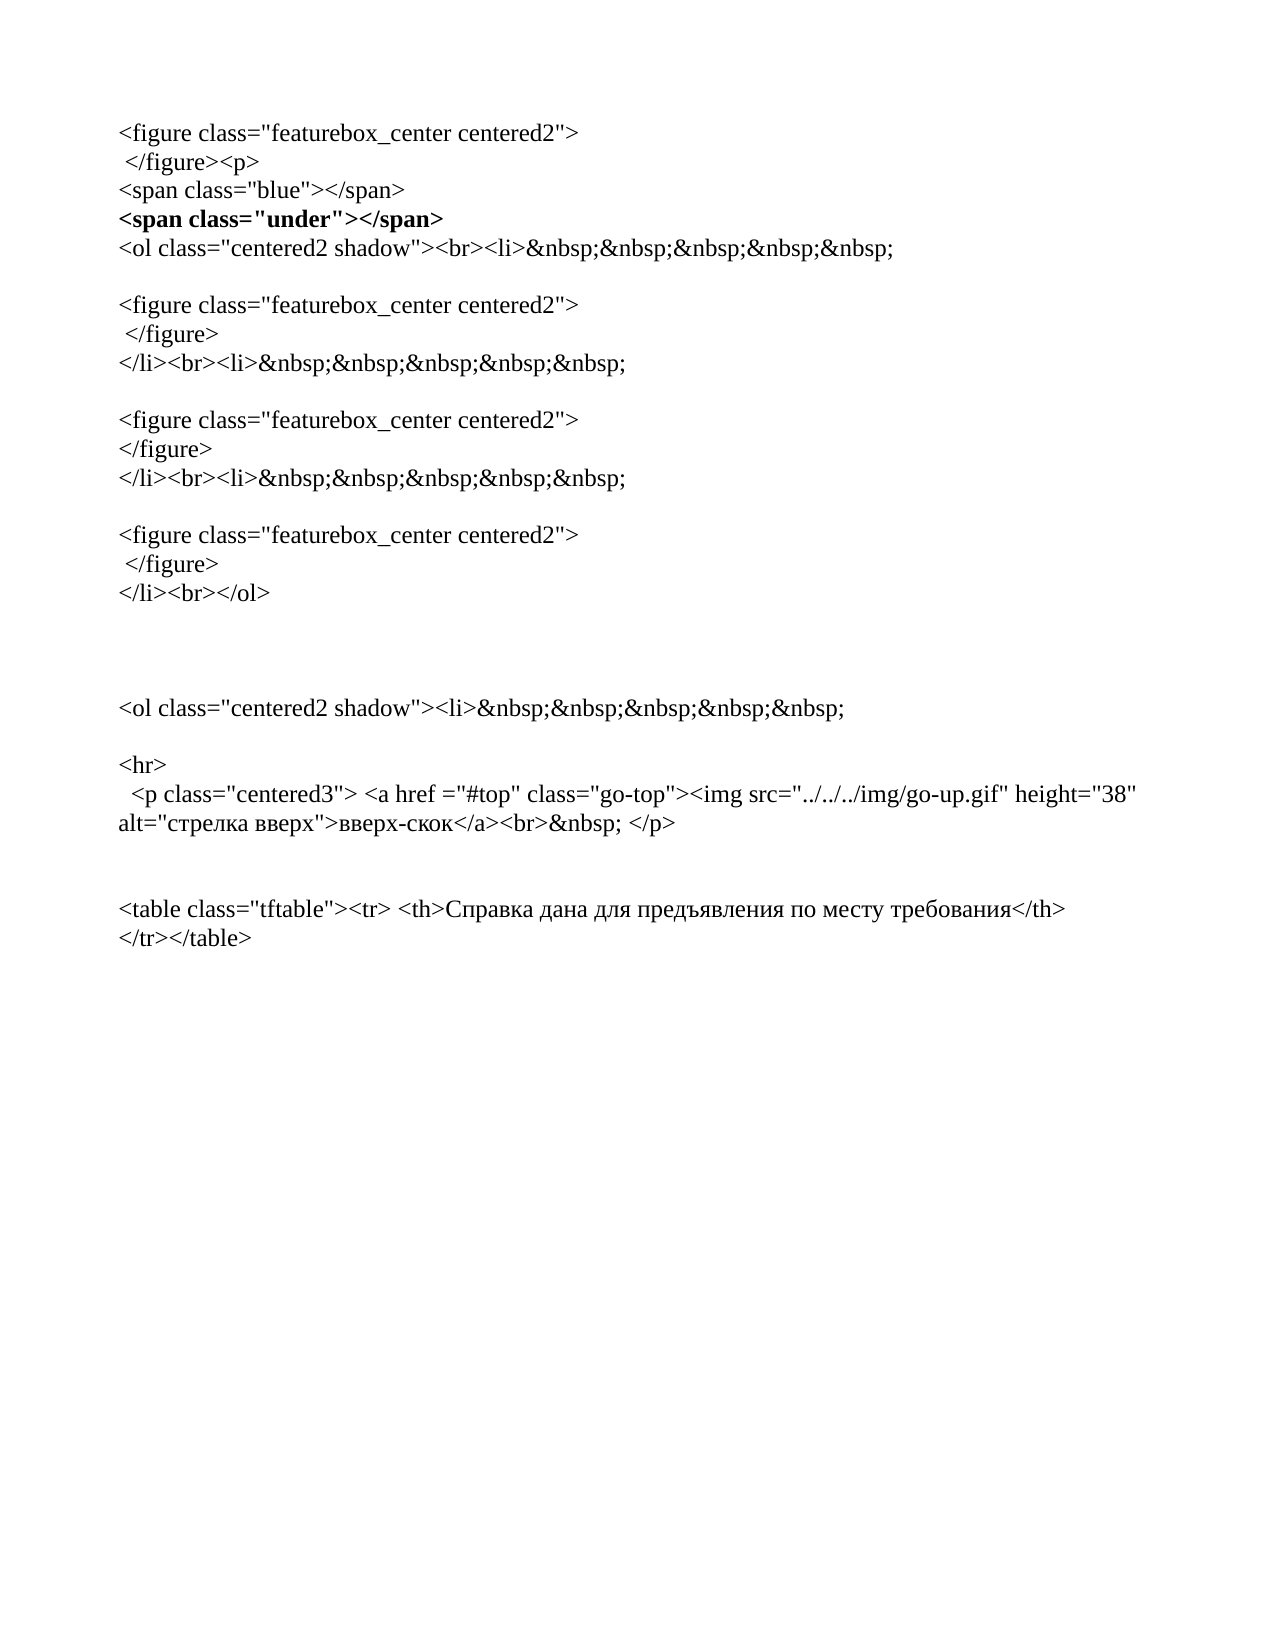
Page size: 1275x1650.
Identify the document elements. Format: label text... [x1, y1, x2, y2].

text <table class="tftable"><tr> <th>Справка дана для предъявления по месту требования</th> [118, 894, 1157, 923]
text <ol class="centered2 shadow"><br><li>&nbsp;&nbsp;&nbsp;&nbsp;&nbsp; [118, 233, 1157, 262]
text </li><br><li>&nbsp;&nbsp;&nbsp;&nbsp;&nbsp; [118, 348, 1157, 377]
text </li><br><li>&nbsp;&nbsp;&nbsp;&nbsp;&nbsp; [118, 463, 1157, 492]
text <figure class="featurebox_center centered2"> [118, 291, 1157, 319]
text <ol class="centered2 shadow"><li>&nbsp;&nbsp;&nbsp;&nbsp;&nbsp; [118, 693, 1157, 722]
text <hr> [118, 751, 1157, 779]
text <span class="under"></span> [118, 204, 1157, 233]
text <figure class="featurebox_center centered2"> [118, 521, 1157, 549]
text </figure><p> [118, 147, 1157, 176]
text </figure> [118, 319, 1157, 348]
text <p class="centered3"> <a href ="#top" class="go-top"><img src="../../../img/go-up.gif" height="38" alt="стрелка вверх">вверх-скок</a><br>&nbsp; </p> [118, 779, 1157, 837]
text <figure class="featurebox_center centered2"> [118, 118, 1157, 147]
text <span class="blue"></span> [118, 176, 1157, 204]
text </figure> [118, 434, 1157, 463]
text <figure class="featurebox_center centered2"> [118, 406, 1157, 434]
text </li><br></ol> [118, 578, 1157, 607]
text </figure> [118, 549, 1157, 578]
text </tr></table> [118, 923, 1157, 952]
